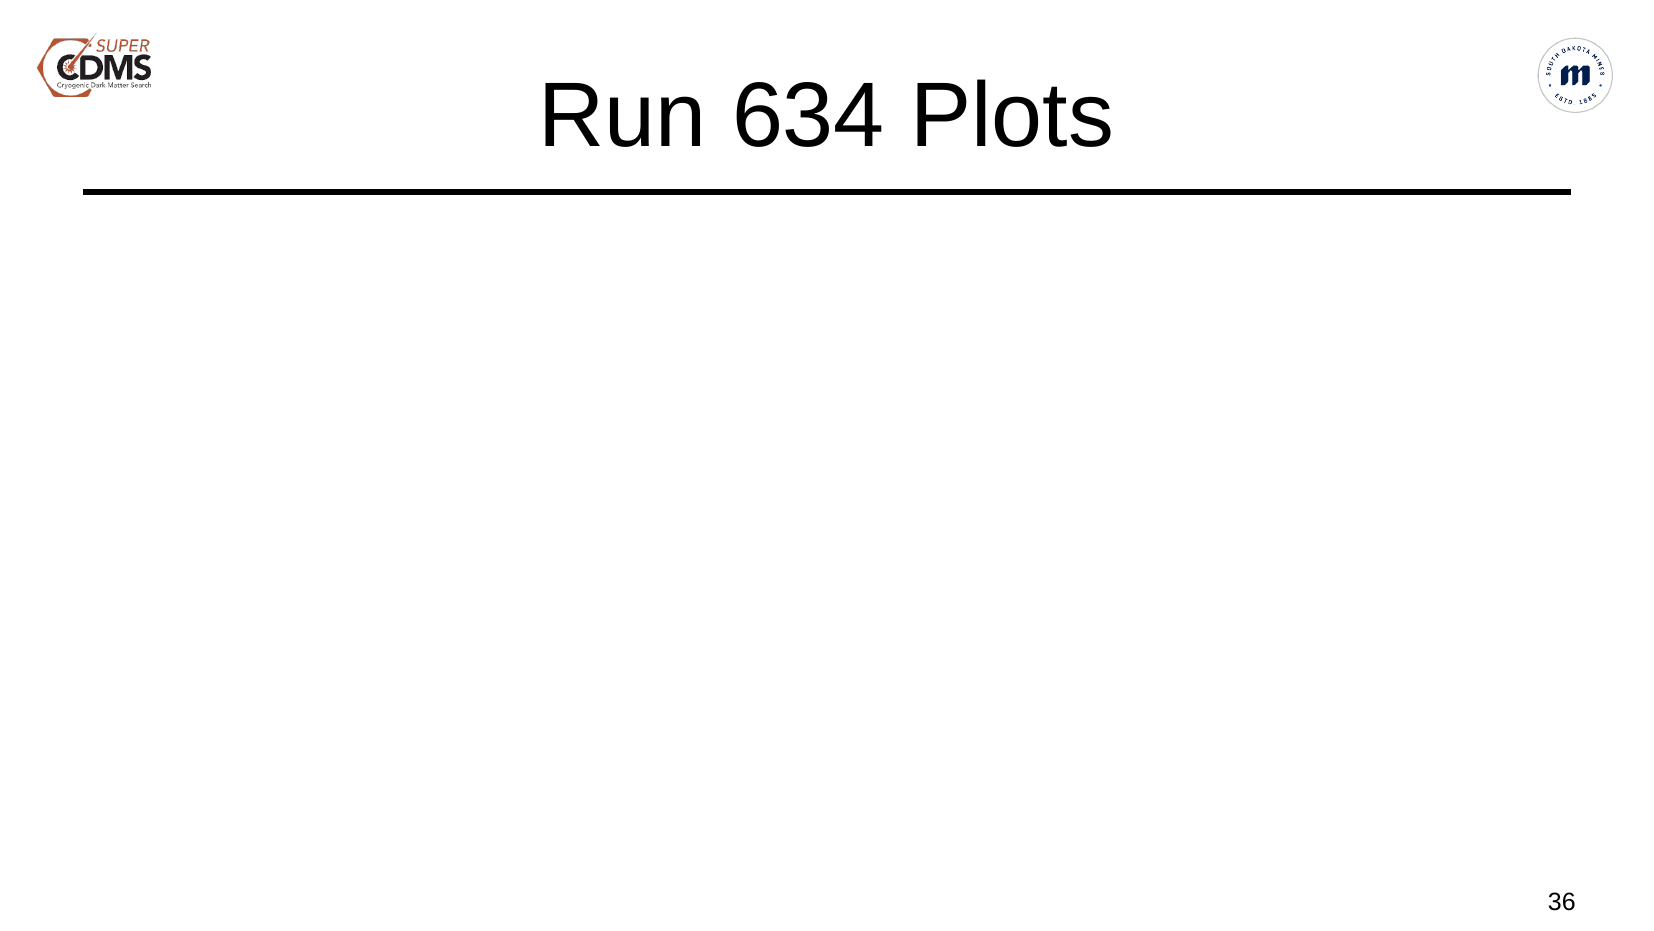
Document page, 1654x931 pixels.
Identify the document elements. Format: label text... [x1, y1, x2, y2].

picture [37, 32, 151, 97]
picture [1571, 37, 1613, 113]
title Run 634 Plots [82, 37, 1571, 193]
